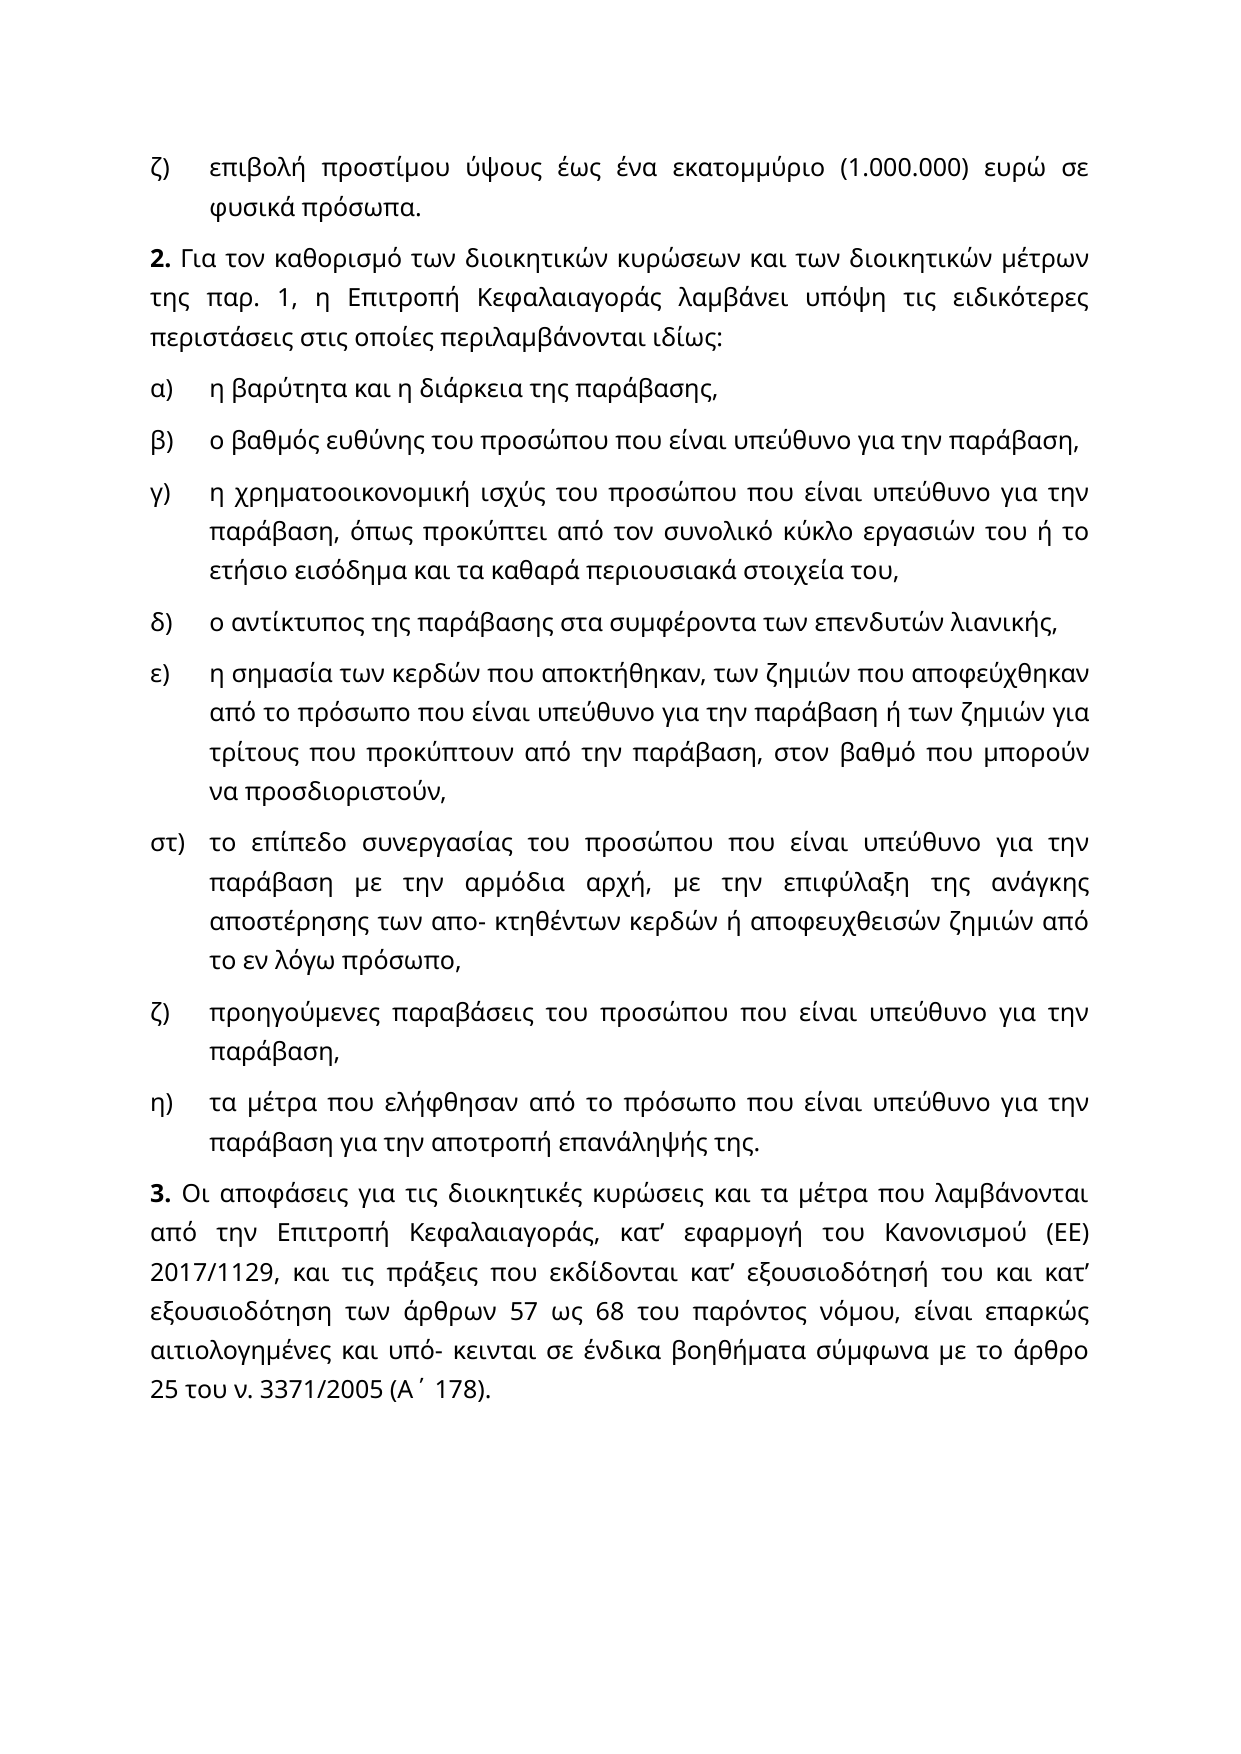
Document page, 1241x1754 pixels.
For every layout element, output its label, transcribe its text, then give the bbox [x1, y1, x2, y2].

text 3. Οι αποφάσεις για τις διοικητικές κυρώσεις και τα μέτρα που λαμβάνονται από την Επιτροπή Κεφαλαιαγοράς, κατ’ εφαρμογή του Κανονισμού (ΕΕ) 2017/1129, και τις πράξεις που εκδίδονται κατ’ εξουσιοδότησή του και κατ’ εξουσιοδότηση των άρθρων 57 ως 68 του παρόντος νόμου, είναι επαρκώς αιτιολογημένες και υπό- κεινται σε ένδικα βοηθήματα σύμφωνα με το άρθρο 25 του ν. 3371/2005 (Α΄ 178). [150, 1176, 1090, 1406]
list α) η βαρύτητα και η διάρκεια της παράβασης, [150, 371, 1090, 405]
list γ) η χρηματοοικονομική ισχύς του προσώπου που είναι υπεύθυνο για την παράβαση, όπως προκύπτει από τον συνολικό κύκλο εργασιών του ή το ετήσιο εισόδημα και τα καθαρά περιουσιακά στοιχεία του, [150, 474, 1090, 587]
list ζ) επιβολή προστίμου ύψους έως ένα εκατομμύριο (1.000.000) ευρώ σε φυσικά πρόσωπα. [150, 150, 1090, 223]
list στ) το επίπεδο συνεργασίας του προσώπου που είναι υπεύθυνο για την παράβαση με την αρμόδια αρχή, με την επιφύλαξη της ανάγκης αποστέρησης των απο- κτηθέντων κερδών ή αποφευχθεισών ζημιών από το εν λόγω πρόσωπο, [150, 825, 1090, 977]
list δ) ο αντίκτυπος της παράβασης στα συμφέροντα των επενδυτών λιανικής, [150, 604, 1090, 638]
text 2. Για τον καθορισμό των διοικητικών κυρώσεων και των διοικητικών μέτρων της παρ. 1, η Επιτροπή Κεφαλαιαγοράς λαμβάνει υπόψη τις ειδικότερες περιστάσεις στις οποίες περιλαμβάνονται ιδίως: [150, 241, 1090, 353]
list ζ) προηγούμενες παραβάσεις του προσώπου που είναι υπεύθυνο για την παράβαση, [150, 994, 1090, 1067]
list η) τα μέτρα που ελήφθησαν από το πρόσωπο που είναι υπεύθυνο για την παράβαση για την αποτροπή επανάληψής της. [150, 1085, 1090, 1158]
list ε) η σημασία των κερδών που αποκτήθηκαν, των ζημιών που αποφεύχθηκαν από το πρόσωπο που είναι υπεύθυνο για την παράβαση ή των ζημιών για τρίτους που προκύπτουν από την παράβαση, στον βαθμό που μπορούν να προσδιοριστούν, [150, 656, 1090, 807]
list β) ο βαθμός ευθύνης του προσώπου που είναι υπεύθυνο για την παράβαση, [150, 422, 1090, 457]
